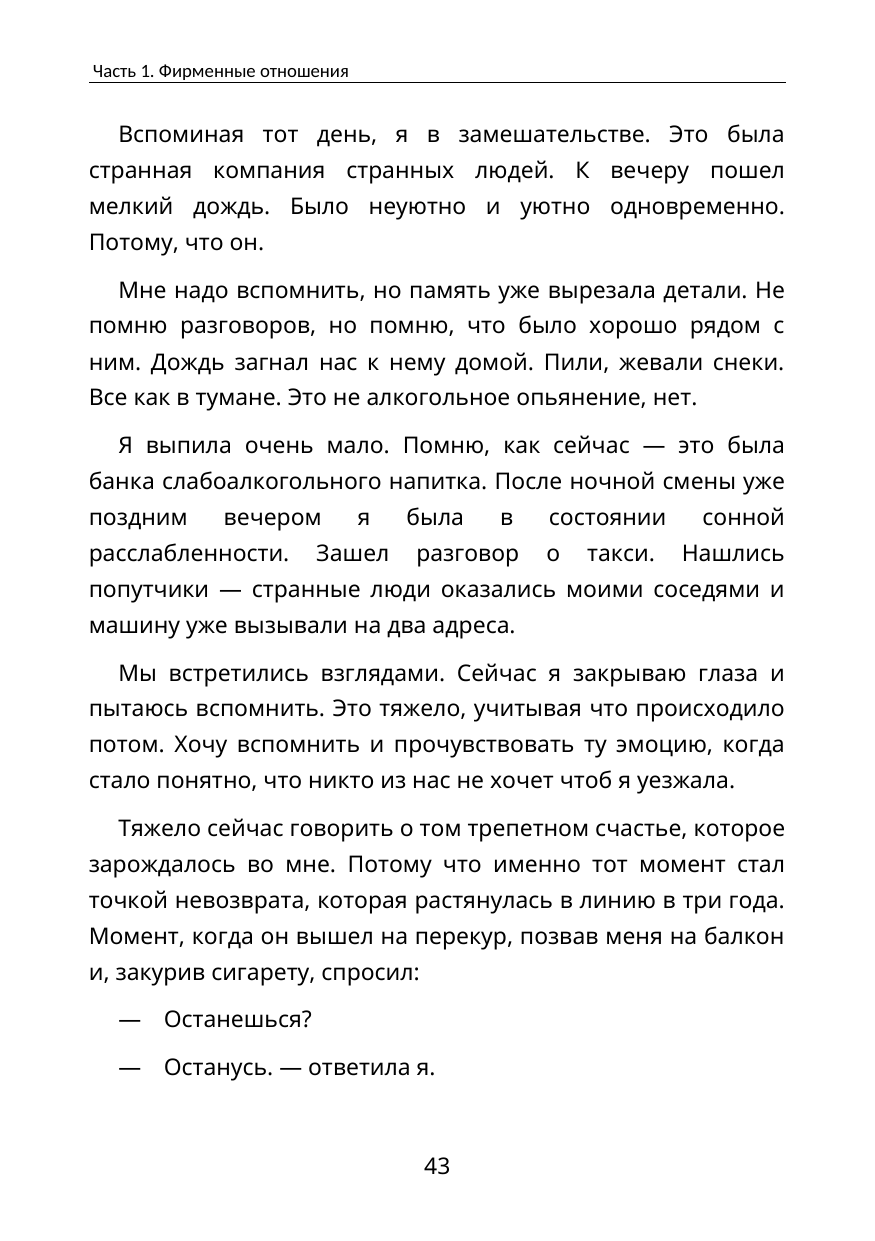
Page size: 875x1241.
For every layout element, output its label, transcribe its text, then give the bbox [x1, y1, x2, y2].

text Мы встретились взглядами. Сейчас я закрываю глаза и пытаюсь вспомнить. Это тяжело, учитывая что происходило потом. Хочу вспомнить и прочувствовать ту эмоцию, когда стало понятно, что никто из нас не хочет чтоб я уезжала. [88, 656, 786, 796]
text Тяжело сейчас говорить о том трепетном счастье, которое зарождалось во мне. Потому что именно тот момент стал точкой невозврата, которая растянулась в линию в три года. Момент, когда он вышел на перекур, позвав меня на балкон и, закурив сигарету, спросил: [88, 812, 786, 987]
text Я выпила очень мало. Помню, как сейчас — это была банка слабоалкогольного напитка. После ночной смены уже поздним вечером я была в состоянии сонной расслабленности. Зашел разговор о такси. Нашлись попутчики — странные люди оказались моими соседями и машину уже вызывали на два адреса. [88, 429, 786, 640]
list Останусь. — ответила я. [88, 1051, 786, 1082]
text Вспоминая тот день, я в замешательстве. Это была странная компания странных людей. К вечеру пошел мелкий дождь. Было неуютно и уютно одновременно. Потому, что он. [88, 118, 786, 257]
list Останешься? [88, 1003, 786, 1035]
text Мне надо вспомнить, но память уже вырезала детали. Не помню разговоров, но помню, что было хорошо рядом с ним. Дождь загнал нас к нему домой. Пили, жевали снеки. Все как в тумане. Это не алкогольное опьянение, нет. [88, 273, 786, 413]
